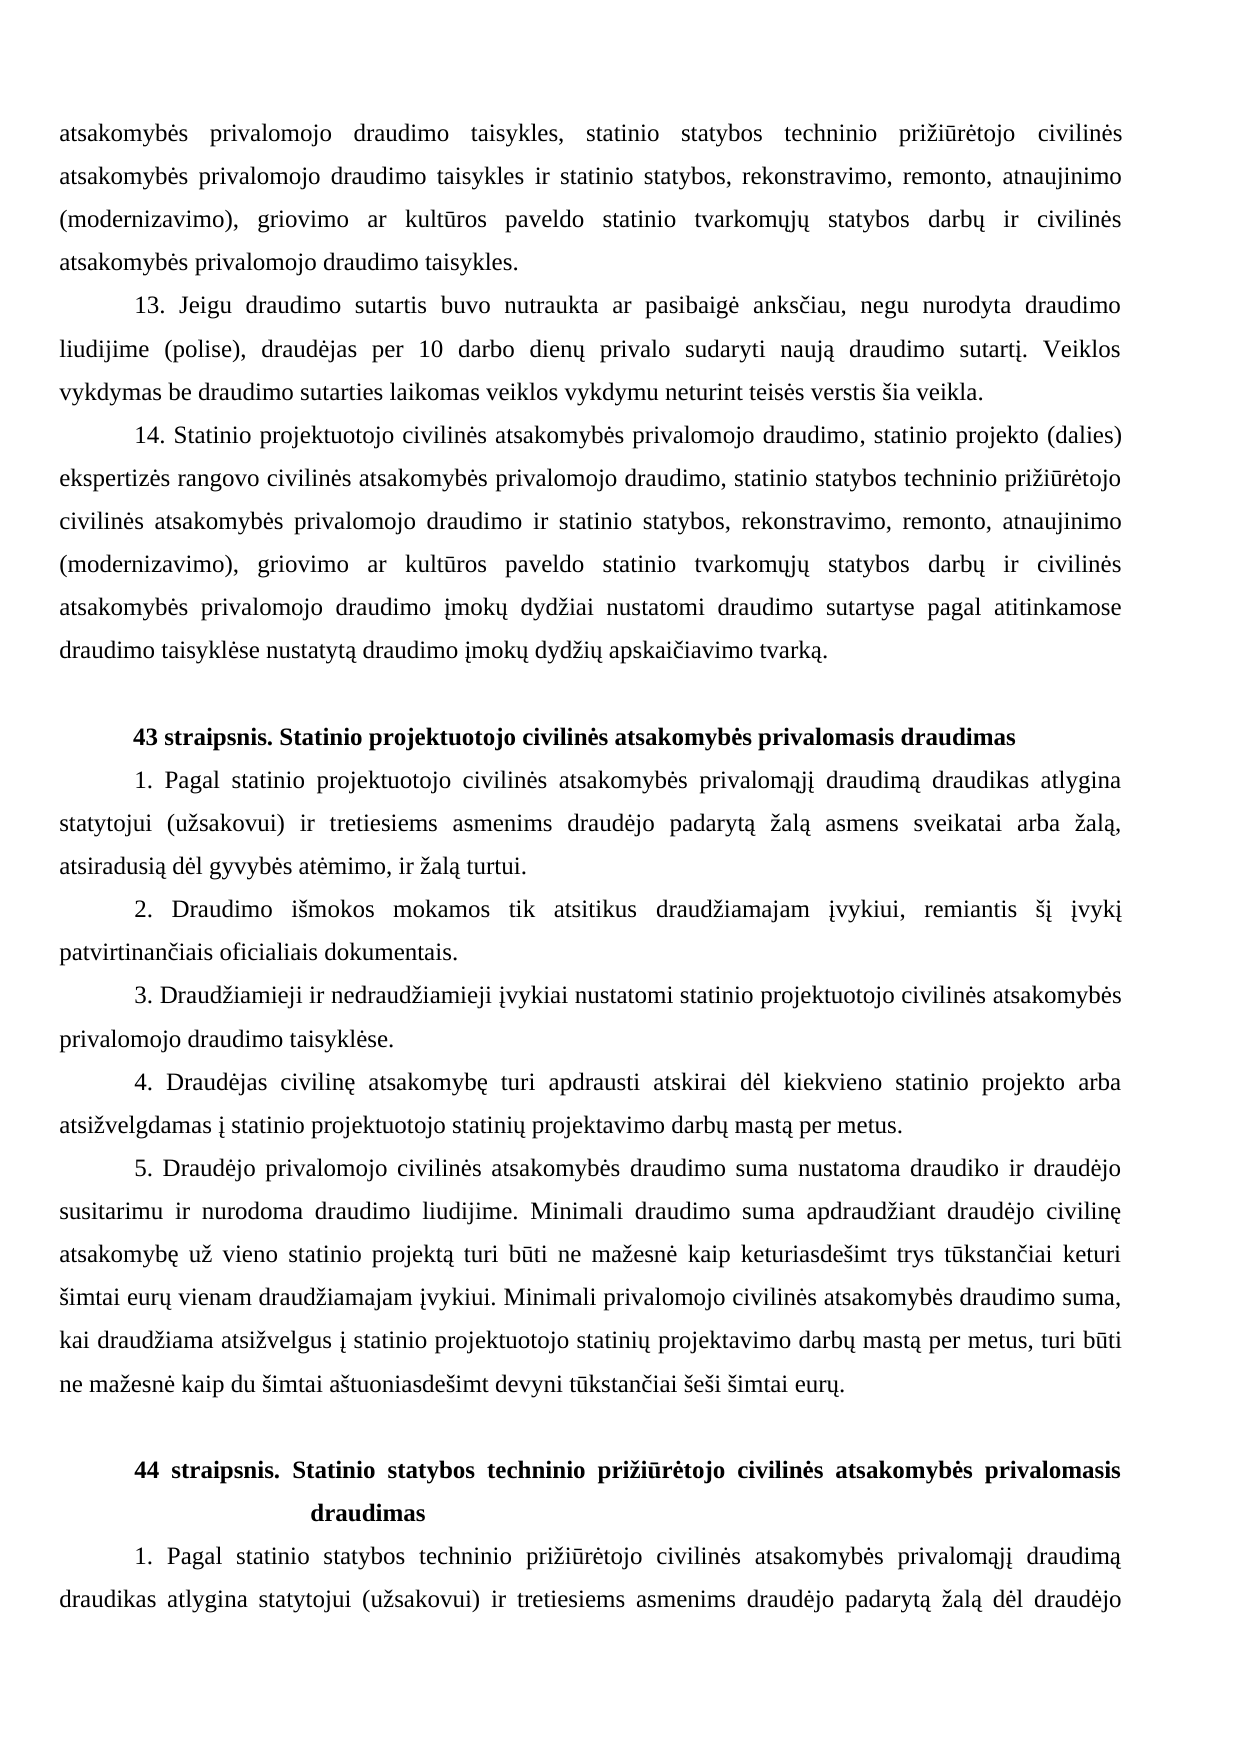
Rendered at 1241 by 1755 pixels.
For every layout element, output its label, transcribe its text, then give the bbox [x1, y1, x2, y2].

text 14. Statinio projektuotojo civilinės atsakomybės privalomojo draudimo, statinio projekto (dalies) ekspertizės rangovo civilinės atsakomybės privalomojo draudimo, statinio statybos techninio prižiūrėtojo civilinės atsakomybės privalomojo draudimo ir statinio statybos, rekonstravimo, remonto, atnaujinimo (modernizavimo), griovimo ar kultūros paveldo statinio tvarkomųjų statybos darbų ir civilinės atsakomybės privalomojo draudimo įmokų dydžiai nustatomi draudimo sutartyse pagal atitinkamose draudimo taisyklėse nustatytą draudimo įmokų dydžių apskaičiavimo tvarką. [59, 420, 1122, 664]
text 4. Draudėjas civilinę atsakomybę turi apdrausti atskirai dėl kiekvieno statinio projekto arba atsižvelgdamas į statinio projektuotojo statinių projektavimo darbų mastą per metus. [59, 1067, 1122, 1139]
text 44 straipsnis. Statinio statybos techninio prižiūrėtojo civilinės atsakomybės privalomasis draudimas [134, 1455, 1122, 1527]
text 3. Draudžiamieji ir nedraudžiamieji įvykiai nustatomi statinio projektuotojo civilinės atsakomybės privalomojo draudimo taisyklėse. [59, 981, 1122, 1052]
text 1. Pagal statinio statybos techninio prižiūrėtojo civilinės atsakomybės privalomąjį draudimą draudikas atlygina statytojui (užsakovui) ir tretiesiems asmenims draudėjo padarytą žalą dėl draudėjo [59, 1541, 1122, 1613]
text atsakomybės privalomojo draudimo taisykles, statinio statybos techninio prižiūrėtojo civilinės atsakomybės privalomojo draudimo taisykles ir statinio statybos, rekonstravimo, remonto, atnaujinimo (modernizavimo), griovimo ar kultūros paveldo statinio tvarkomųjų statybos darbų ir civilinės atsakomybės privalomojo draudimo taisykles. [59, 118, 1122, 276]
text 1. Pagal statinio projektuotojo civilinės atsakomybės privalomąjį draudimą draudikas atlygina statytojui (užsakovui) ir tretiesiems asmenims draudėjo padarytą žalą asmens sveikatai arba žalą, atsiradusią dėl gyvybės atėmimo, ir žalą turtui. [59, 765, 1122, 880]
text 5. Draudėjo privalomojo civilinės atsakomybės draudimo suma nustatoma draudiko ir draudėjo susitarimu ir nurodoma draudimo liudijime. Minimali draudimo suma apdraudžiant draudėjo civilinę atsakomybę už vieno statinio projektą turi būti ne mažesnė kaip keturiasdešimt trys tūkstančiai keturi šimtai eurų vienam draudžiamajam įvykiui. Minimali privalomojo civilinės atsakomybės draudimo suma, kai draudžiama atsižvelgus į statinio projektuotojo statinių projektavimo darbų mastą per metus, turi būti ne mažesnė kaip du šimtai aštuoniasdešimt devyni tūkstančiai šeši šimtai eurų. [59, 1153, 1122, 1397]
text 13. Jeigu draudimo sutartis buvo nutraukta ar pasibaigė anksčiau, negu nurodyta draudimo liudijime (polise), draudėjas per 10 darbo dienų privalo sudaryti naują draudimo sutartį. Veiklos vykdymas be draudimo sutarties laikomas veiklos vykdymu neturint teisės verstis šia veikla. [59, 291, 1122, 406]
text 43 straipsnis. Statinio projektuotojo civilinės atsakomybės privalomasis draudimas [133, 722, 1122, 751]
text 2. Draudimo išmokos mokamos tik atsitikus draudžiamajam įvykiui, remiantis šį įvykį patvirtinančiais oficialiais dokumentais. [59, 894, 1122, 966]
